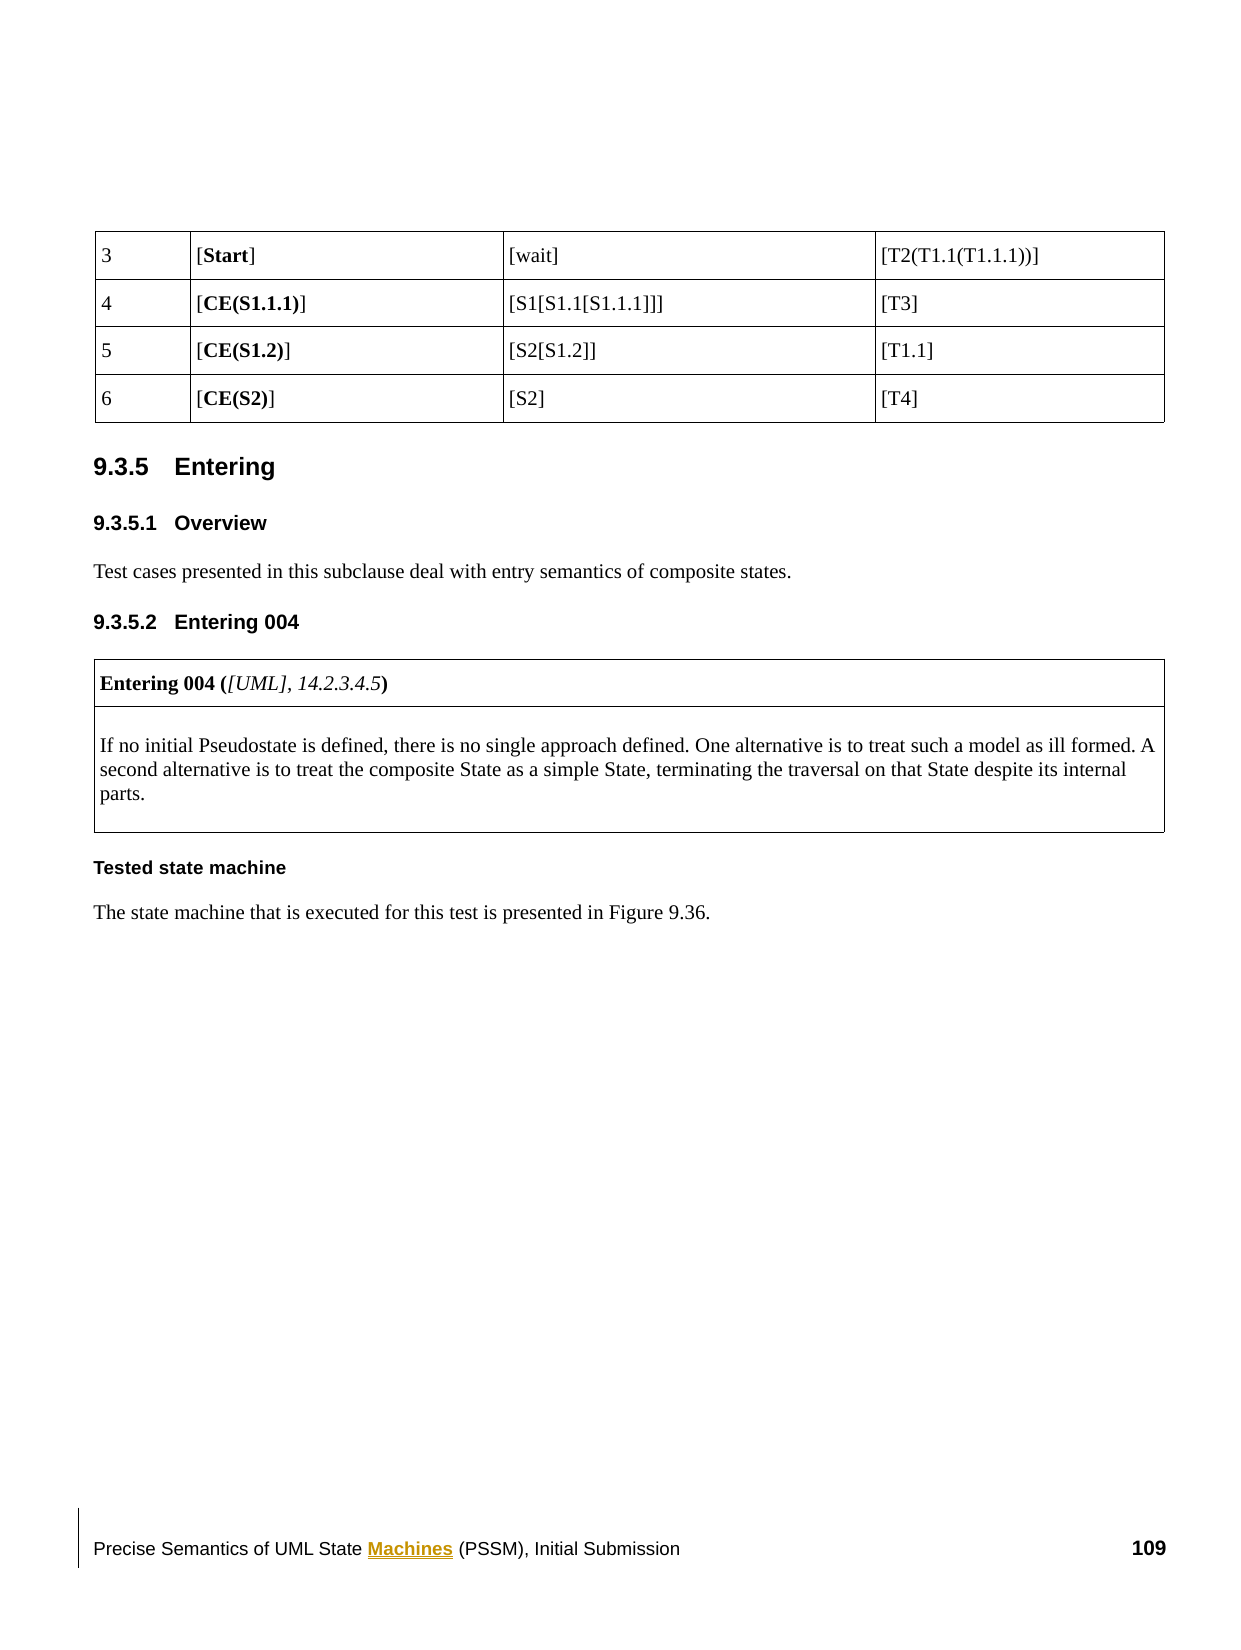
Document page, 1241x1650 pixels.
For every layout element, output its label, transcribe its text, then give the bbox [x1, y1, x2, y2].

table_cell [T3] [876, 280, 1164, 326]
table_cell [S2] [504, 375, 875, 422]
subtitle Entering 004 [93, 608, 1164, 633]
table_cell [CE(S1.2)] [191, 327, 503, 374]
text Test cases presented in this subclause deal with entry semantics of composite states. [93, 559, 1164, 583]
table_header Entering 004 ([UML], 14.2.3.4.5) [95, 660, 1164, 706]
table_cell 5 [96, 327, 190, 374]
table_cell [T1.1] [876, 327, 1164, 374]
table_cell [S1[S1.1[S1.1.1]]] [504, 280, 875, 326]
table_cell [Start] [191, 232, 503, 279]
table_cell [wait] [504, 232, 875, 279]
table_cell If no initial Pseudostate is defined, there is no single approach defined. One alternative is to treat such a model as ill formed. A second alternative is to treat the composite State as a simple State, terminating the traversal on that State despite its internal parts. [95, 707, 1164, 832]
text The state machine that is executed for this test is presented in Figure 9.36. [93, 900, 1164, 924]
table_cell [S2[S1.2]] [504, 327, 875, 374]
subtitle Overview [93, 509, 1164, 534]
subtitle Tested state machine [93, 857, 1164, 879]
table_cell [T4] [876, 375, 1164, 422]
table_cell [T2(T1.1(T1.1.1))] [876, 232, 1164, 279]
subtitle Entering [93, 451, 1164, 480]
table_cell 4 [96, 280, 190, 326]
table_cell [CE(S1.1.1)] [191, 280, 503, 326]
table_cell 3 [96, 232, 190, 279]
table_cell [CE(S2)] [191, 375, 503, 422]
table_cell 6 [96, 375, 190, 422]
